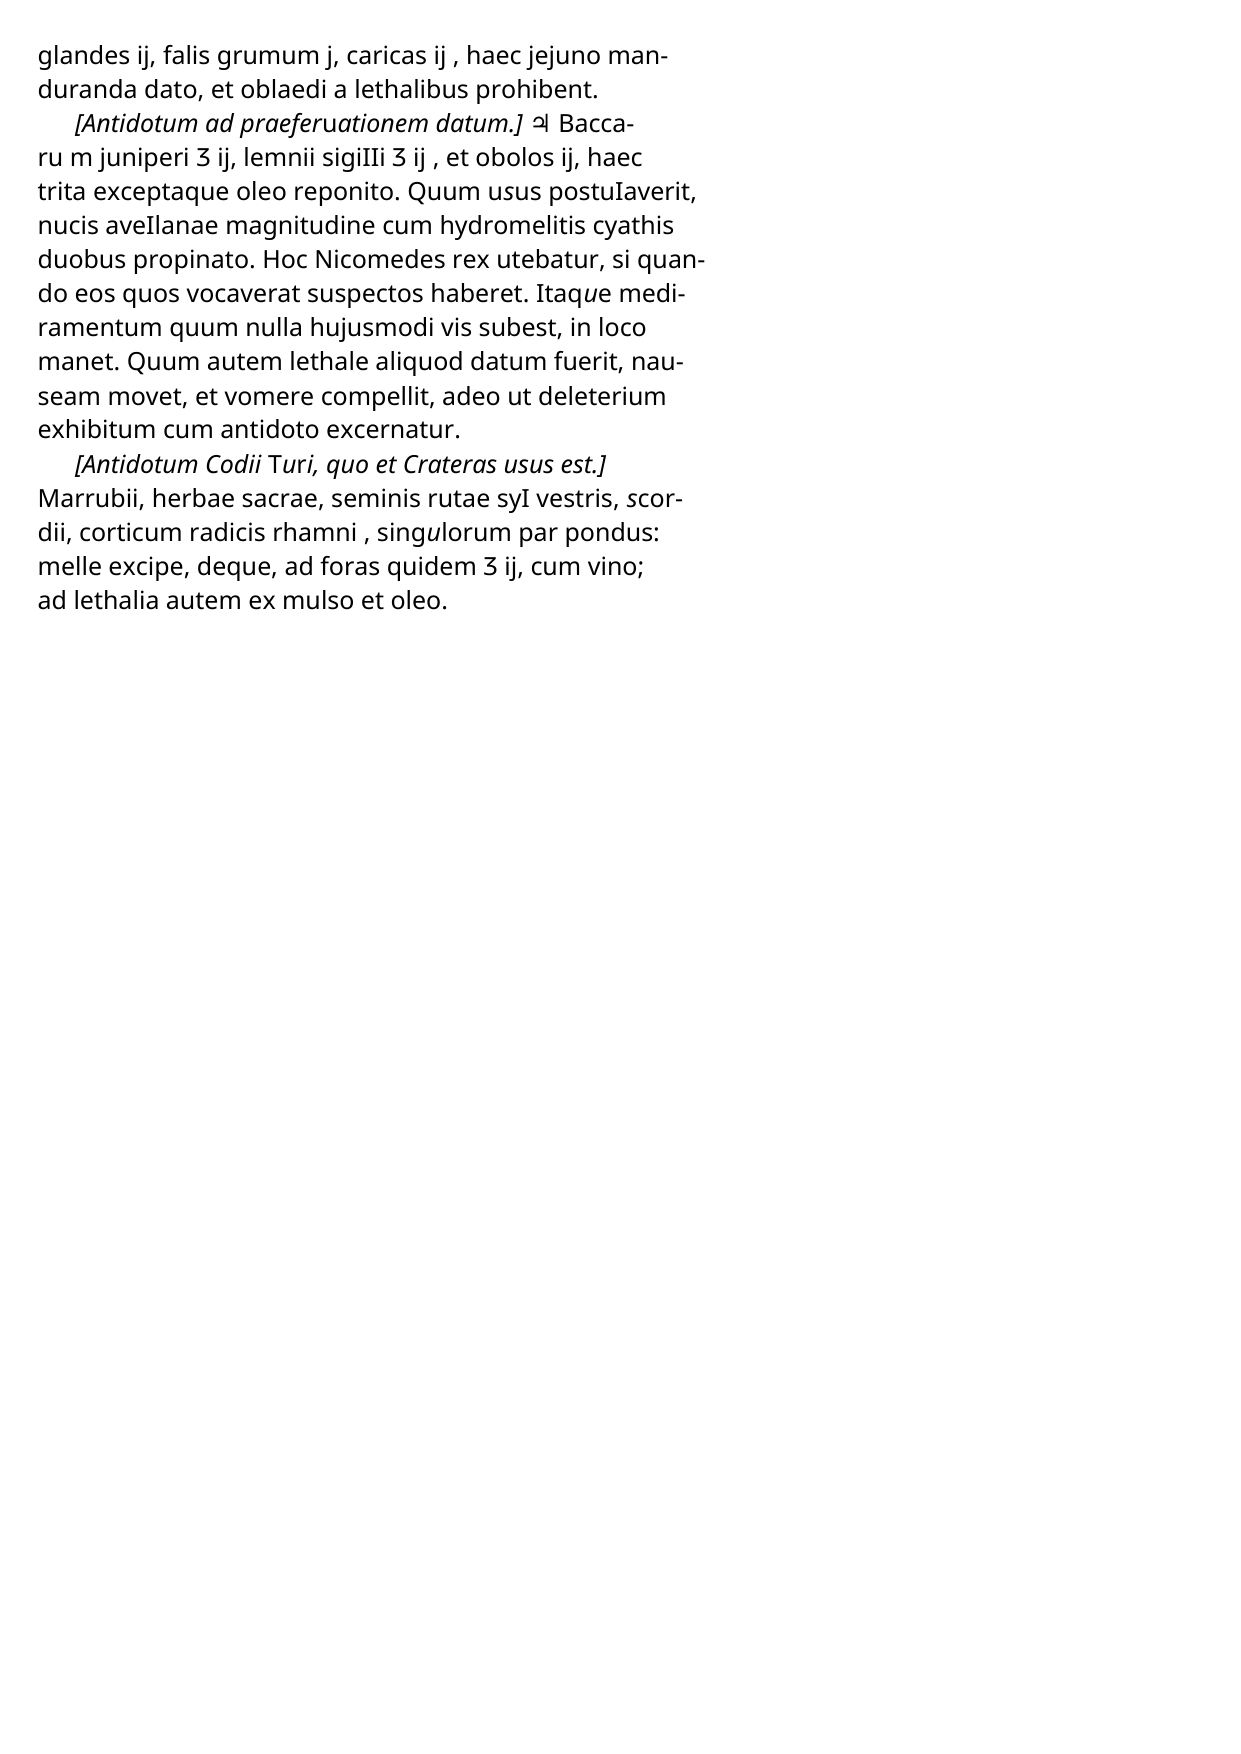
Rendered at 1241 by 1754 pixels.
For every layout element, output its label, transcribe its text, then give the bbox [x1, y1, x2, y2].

text [Antidotum ad praeferuationem datum.] ♃ Bacca- ru m juniperi Ʒ ij, lemnii sigiIIi Ʒ ij , et obolos ij, haec trita exceptaque oleo reponito. Quum usus postuIaverit, nucis aveIlanae magnitudine cum hydromelitis cyathis duobus propinato. Hoc Nicomedes rex utebatur, si quan- do eos quos vocaverat suspectos haberet. Itaque medi- ramentum quum nulla hujusmodi vis subest, in loco manet. Quum autem lethale aliquod datum fuerit, nau- seam movet, et vomere compellit, adeo ut deleterium exhibitum cum antidoto excernatur. [37, 106, 1203, 446]
text glandes ij, falis grumum j, caricas ij , haec jejuno man- duranda dato, et oblaedi a lethalibus prohibent. [37, 37, 1203, 106]
text [Antidotum Codii Turi, quo et Crateras usus est.] Marrubii, herbae sacrae, seminis rutae syI vestris, scor- dii, corticum radicis rhamni , singulorum par pondus: melle excipe, deque, ad foras quidem Ʒ ij, cum vino; ad lethalia autem ex mulso et oleo. [37, 446, 1203, 617]
